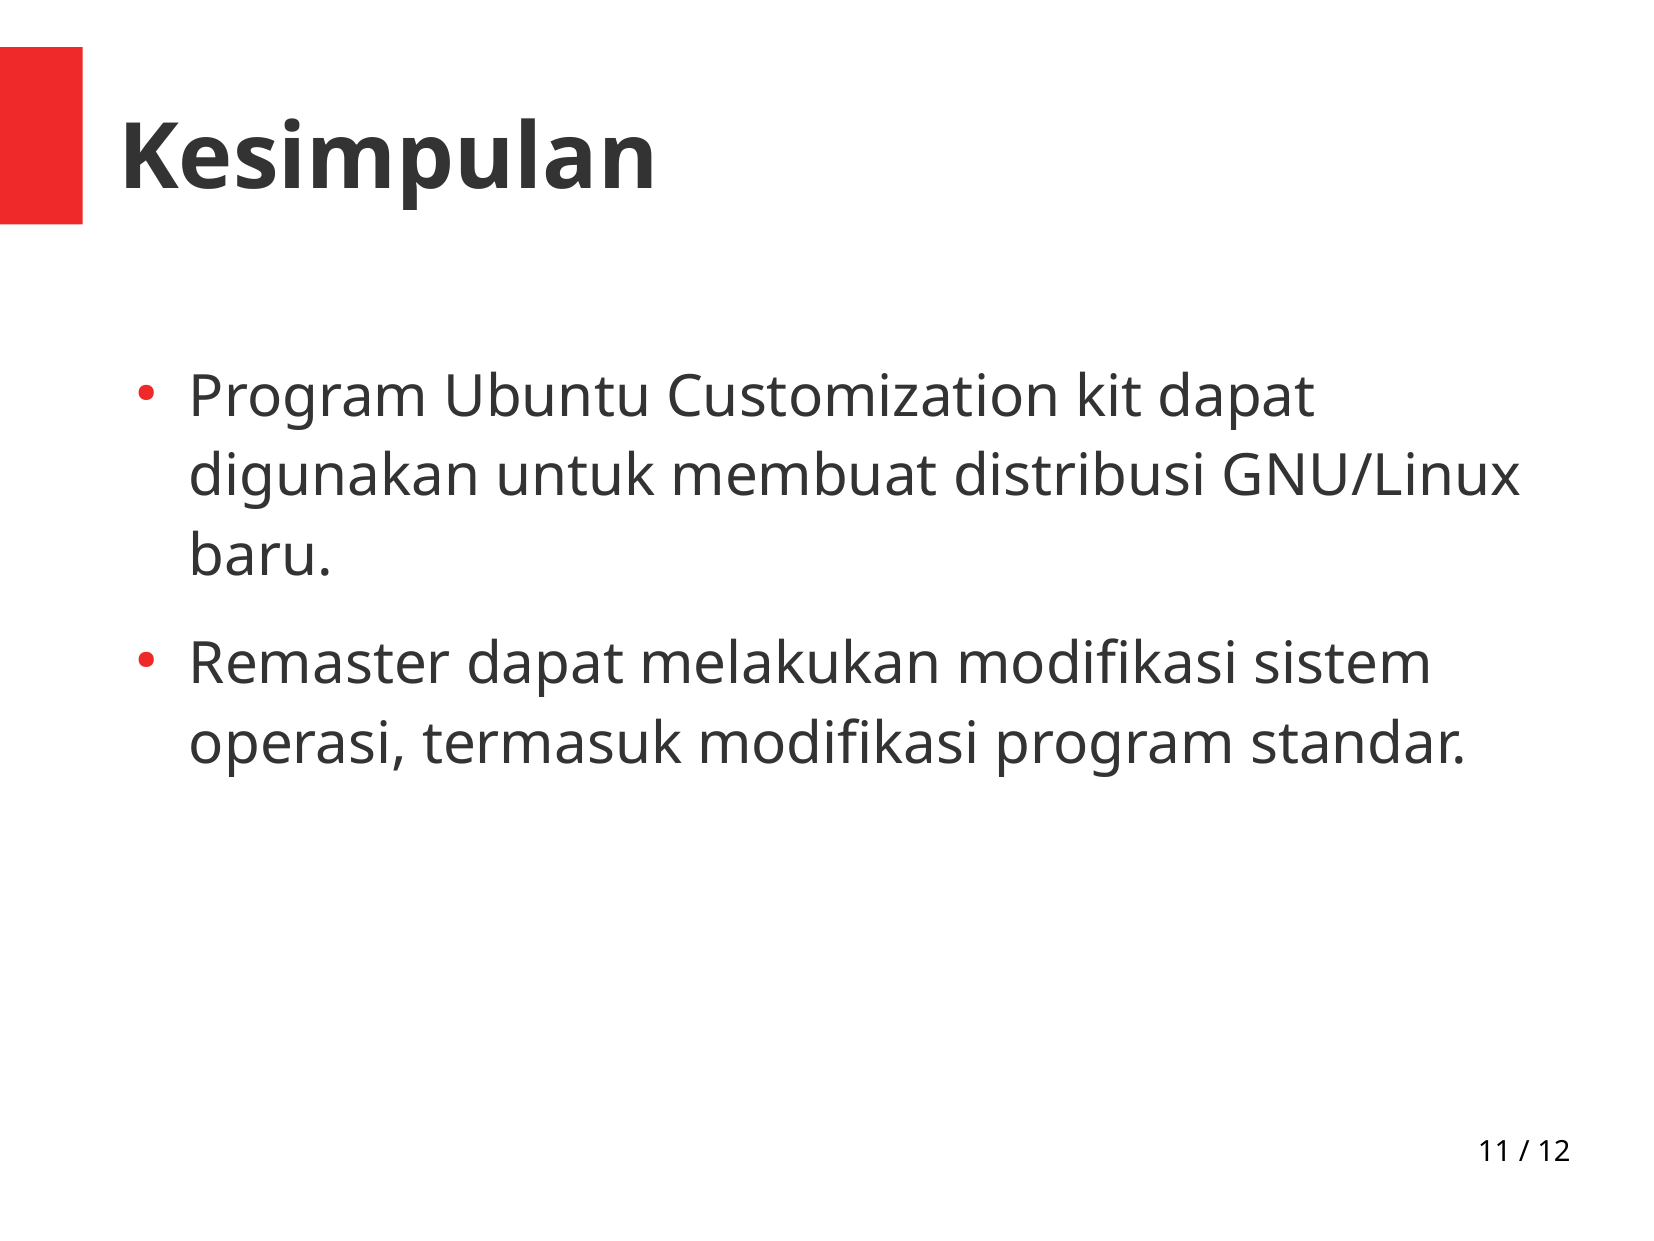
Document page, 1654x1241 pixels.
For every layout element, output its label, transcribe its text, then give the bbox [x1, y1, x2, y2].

list Program Ubuntu Customization kit dapat digunakan untuk membuat distribusi GNU/Linux baru. Remaster dapat melakukan modifikasi sistem operasi, termasuk modifikasi program standar. [118, 354, 1536, 1074]
title Kesimpulan [118, 49, 1571, 257]
